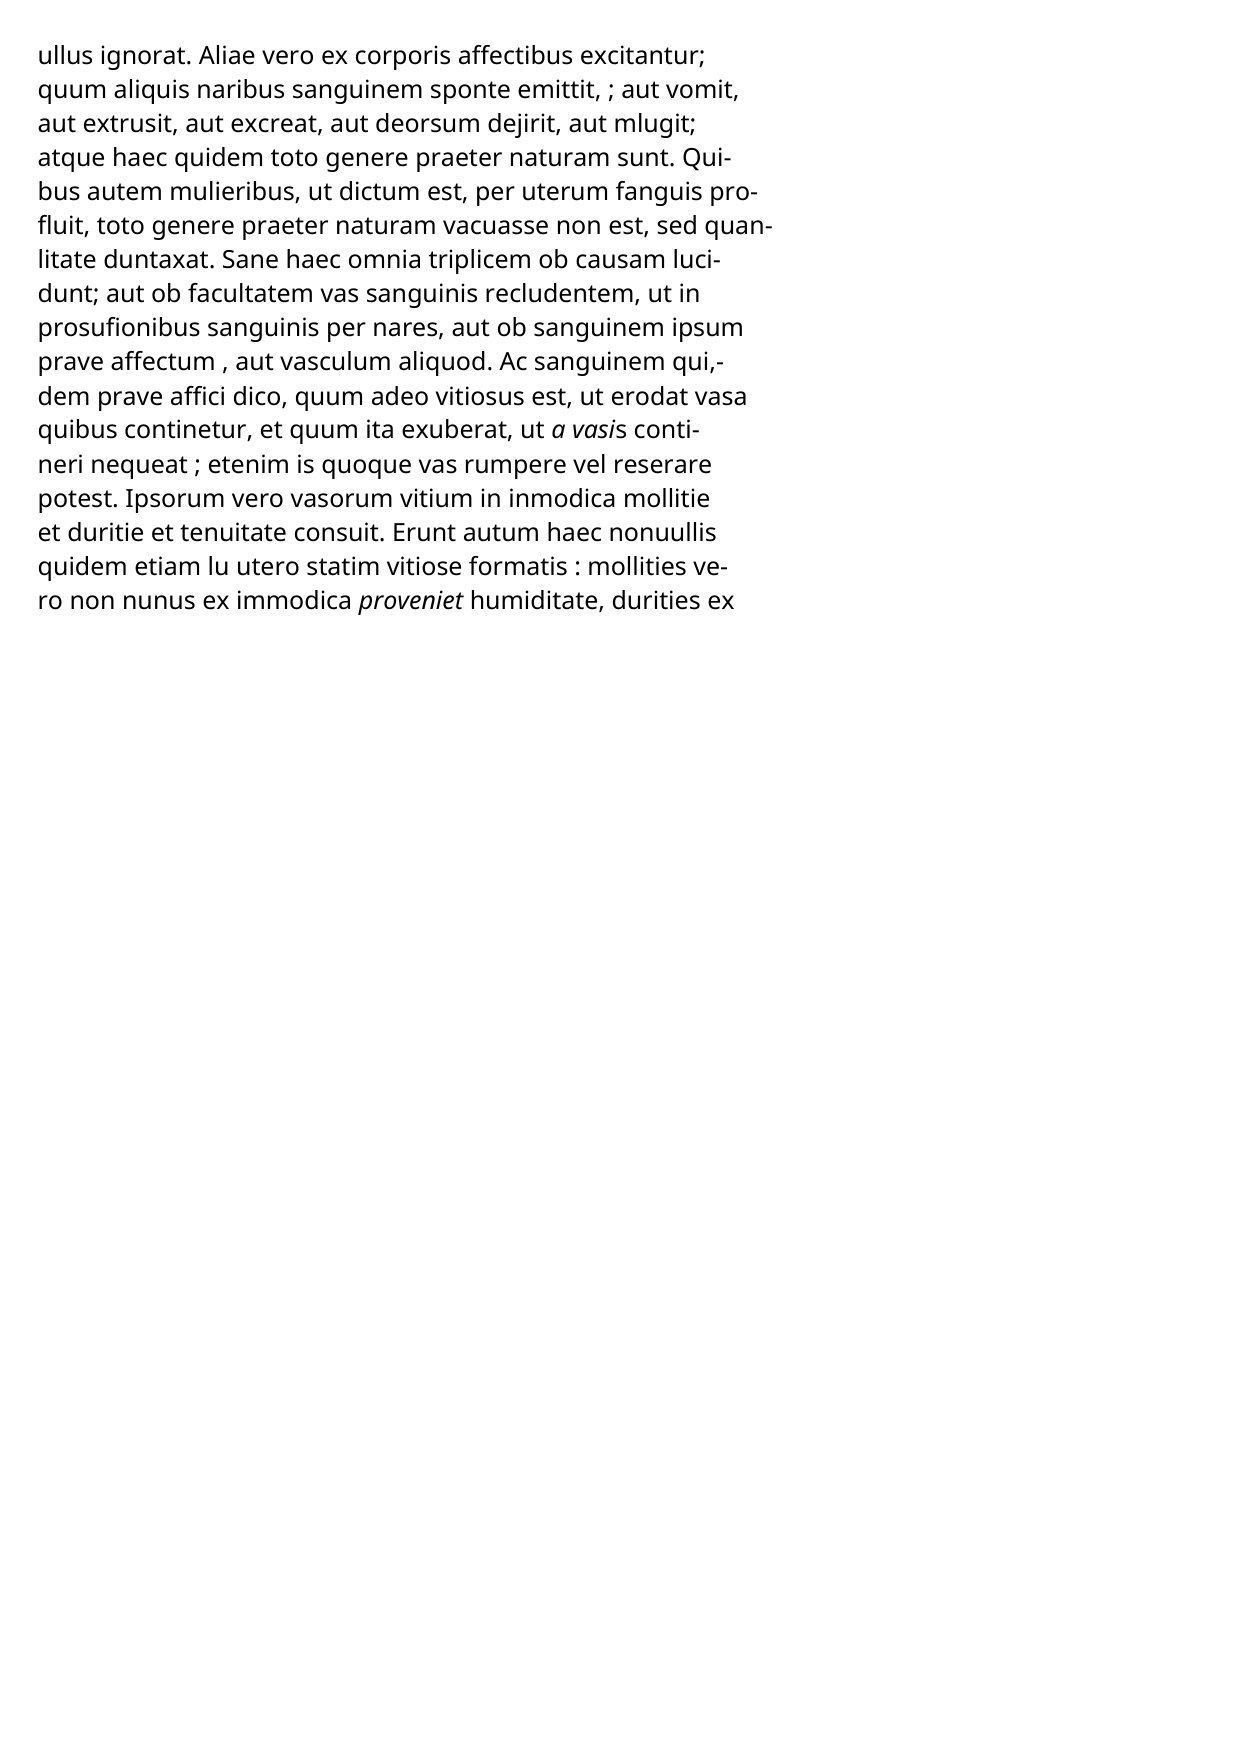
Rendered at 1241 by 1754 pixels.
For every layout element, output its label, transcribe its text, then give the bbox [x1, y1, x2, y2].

text ullus ignorat. Aliae vero ex corporis affectibus excitantur; quum aliquis naribus sanguinem sponte emittit, ; aut vomit, aut extrusit, aut excreat, aut deorsum dejirit, aut mlugit; atque haec quidem toto genere praeter naturam sunt. Qui- bus autem mulieribus, ut dictum est, per uterum fanguis pro- fluit, toto genere praeter naturam vacuasse non est, sed quan- litate duntaxat. Sane haec omnia triplicem ob causam luci- dunt; aut ob facultatem vas sanguinis recludentem, ut in prosufionibus sanguinis per nares, aut ob sanguinem ipsum prave affectum , aut vasculum aliquod. Ac sanguinem qui,- dem prave affici dico, quum adeo vitiosus est, ut erodat vasa quibus continetur, et quum ita exuberat, ut a vasis conti- neri nequeat ; etenim is quoque vas rumpere vel reserare potest. Ipsorum vero vasorum vitium in inmodica mollitie et duritie et tenuitate consuit. Erunt autum haec nonuullis quidem etiam lu utero statim vitiose formatis : mollities ve- ro non nunus ex immodica proveniet humiditate, durities ex [37, 37, 1203, 617]
